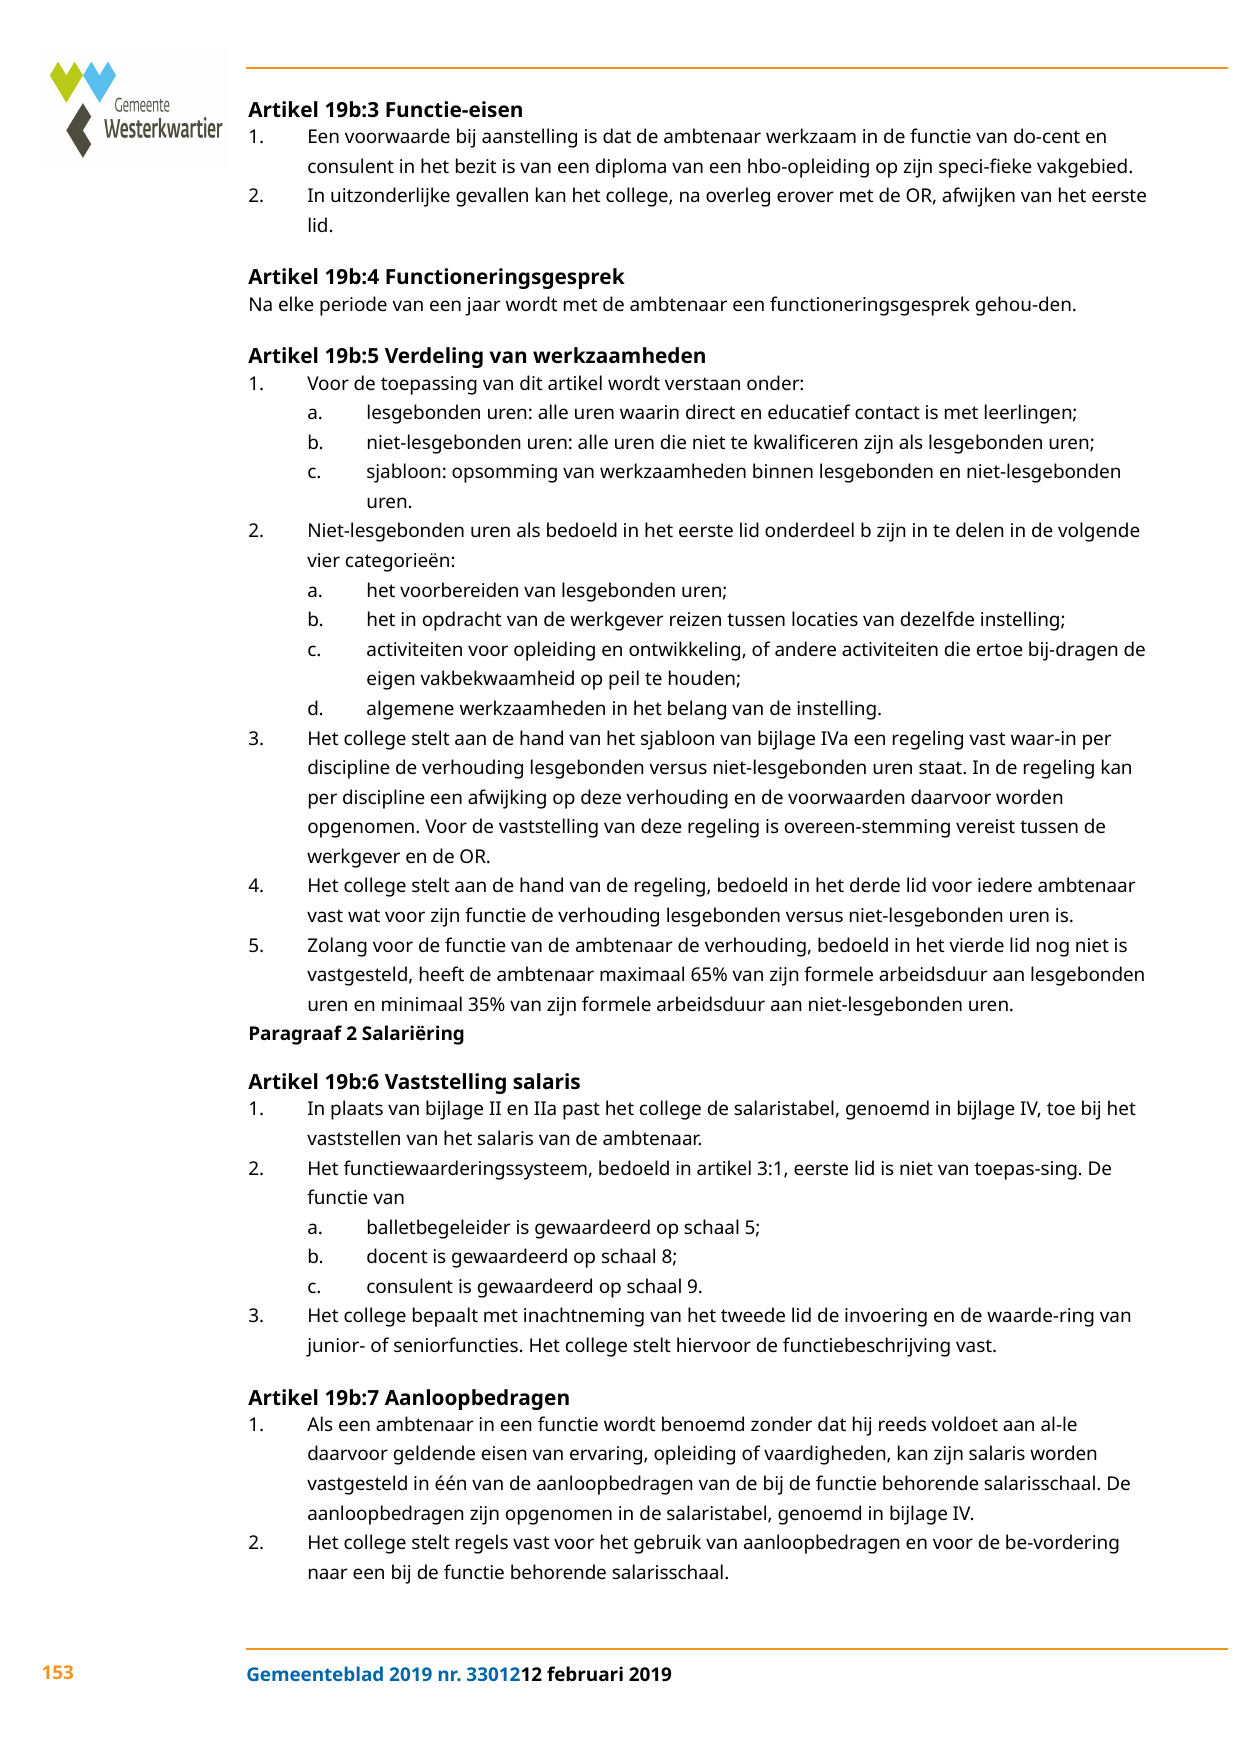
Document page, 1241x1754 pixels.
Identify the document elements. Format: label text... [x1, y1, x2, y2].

list consulent is gewaardeerd op schaal 9. [307, 1273, 1152, 1299]
list Het functiewaarderingssysteem, bedoeld in artikel 3:1, eerste lid is niet van toepas-sing. De functie van [248, 1155, 1152, 1210]
text Na elke periode van een jaar wordt met de ambtenaar een functioneringsgesprek gehou-den. [248, 291, 1152, 317]
text Artikel 19b:4 Functioneringsgesprek [248, 262, 1152, 291]
text Artikel 19b:5 Verdeling van werkzaamheden [248, 341, 1152, 370]
text Artikel 19b:3 Functie-eisen [248, 95, 1152, 123]
text Paragraaf 2 Salariëring [248, 1021, 1152, 1046]
list Het college stelt regels vast voor het gebruik van aanloopbedragen en voor de be-vordering naar een bij de functie behorende salarisschaal. [248, 1529, 1152, 1585]
list Het college bepaalt met inachtneming van het tweede lid de invoering en de waarde-ring van junior- of seniorfuncties. Het college stelt hiervoor de functiebeschrijving vast. [248, 1303, 1152, 1358]
list activiteiten voor opleiding en ontwikkeling, of andere activiteiten die ertoe bij-dragen de eigen vakbekwaamheid op peil te houden; [307, 636, 1152, 691]
picture [41, 47, 231, 172]
text Artikel 19b:6 Vaststelling salaris [248, 1067, 1152, 1096]
list Het college stelt aan de hand van de regeling, bedoeld in het derde lid voor iedere ambtenaar vast wat voor zijn functie de verhouding lesgebonden versus niet-lesgebonden uren is. [248, 873, 1152, 928]
list het voorbereiden van lesgebonden uren; [307, 577, 1152, 602]
list docent is gewaardeerd op schaal 8; [307, 1243, 1152, 1269]
list Niet-lesgebonden uren als bedoeld in het eerste lid onderdeel b zijn in te delen in de volgende vier categorieën: [248, 518, 1152, 573]
list In uitzonderlijke gevallen kan het college, na overleg erover met de OR, afwijken van het eerste lid. [248, 182, 1152, 238]
list lesgebonden uren: alle uren waarin direct en educatief contact is met leerlingen; [307, 399, 1152, 425]
list algemene werkzaamheden in het belang van de instelling. [307, 695, 1152, 721]
list balletbegeleider is gewaardeerd op schaal 5; [307, 1214, 1152, 1239]
list Zolang voor de functie van de ambtenaar de verhouding, bedoeld in het vierde lid nog niet is vastgesteld, heeft de ambtenaar maximaal 65% van zijn formele arbeidsduur aan lesgebonden uren en minimaal 35% van zijn formele arbeidsduur aan niet-lesgebonden uren. [248, 932, 1152, 1017]
text Artikel 19b:7 Aanloopbedragen [248, 1383, 1152, 1411]
list niet-lesgebonden uren: alle uren die niet te kwalificeren zijn als lesgebonden uren; [307, 429, 1152, 454]
list In plaats van bijlage II en IIa past het college de salaristabel, genoemd in bijlage IV, toe bij het vaststellen van het salaris van de ambtenaar. [248, 1096, 1152, 1151]
list Een voorwaarde bij aanstelling is dat de ambtenaar werkzaam in de functie van do-cent en consulent in het bezit is van een diploma van een hbo-opleiding op zijn speci-fieke vakgebied. [248, 123, 1152, 178]
list het in opdracht van de werkgever reizen tussen locaties van dezelfde instelling; [307, 606, 1152, 632]
list Het college stelt aan de hand van het sjabloon van bijlage IVa een regeling vast waar-in per discipline de verhouding lesgebonden versus niet-lesgebonden uren staat. In de regeling kan per discipline een afwijking op deze verhouding en de voorwaarden daarvoor worden opgenomen. Voor de vaststelling van deze regeling is overeen-stemming vereist tussen de werkgever en de OR. [248, 725, 1152, 869]
list sjabloon: opsomming van werkzaamheden binnen lesgebonden en niet-lesgebonden uren. [307, 458, 1152, 514]
list Als een ambtenaar in een functie wordt benoemd zonder dat hij reeds voldoet aan al-le daarvoor geldende eisen van ervaring, opleiding of vaardigheden, kan zijn salaris worden vastgesteld in één van de aanloopbedragen van de bij de functie behorende salarisschaal. De aanloopbedragen zijn opgenomen in de salaristabel, genoemd in bijlage IV. [248, 1411, 1152, 1526]
list Voor de toepassing van dit artikel wordt verstaan onder: [248, 370, 1152, 395]
